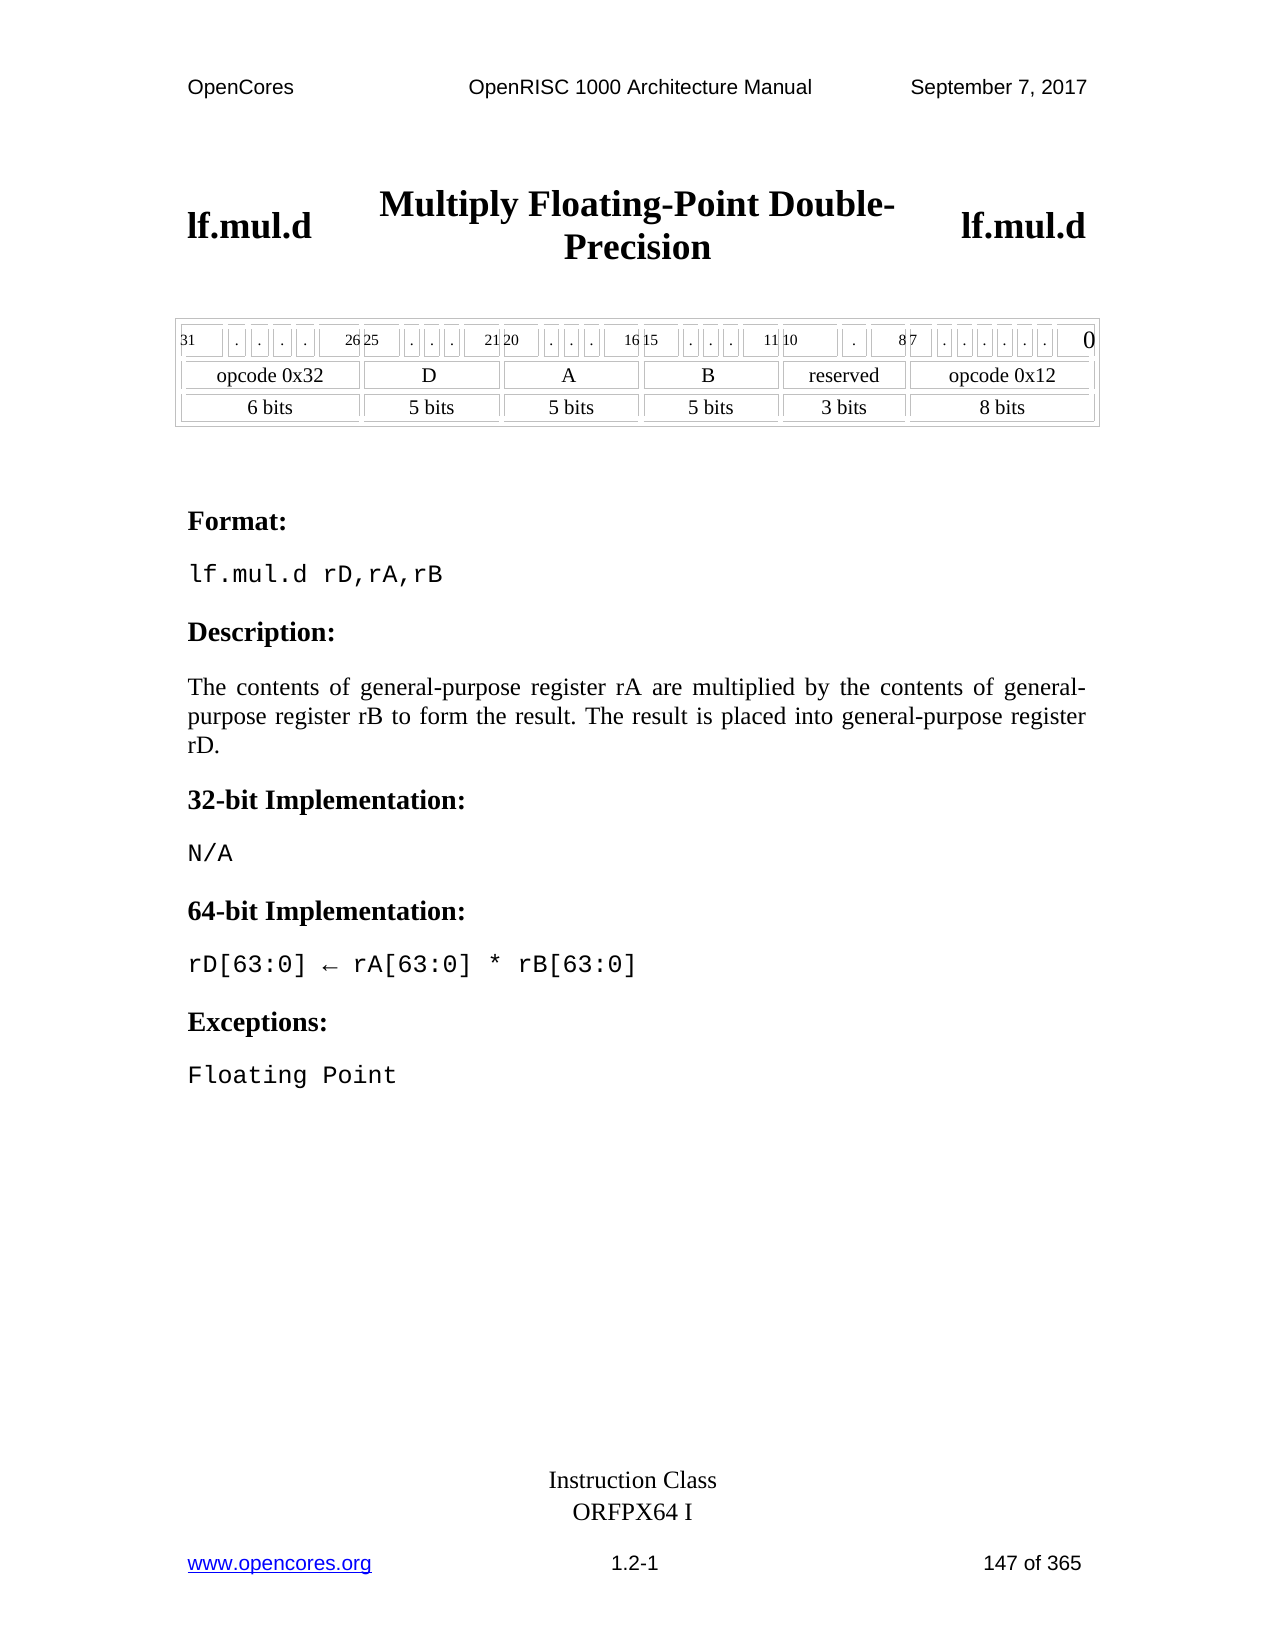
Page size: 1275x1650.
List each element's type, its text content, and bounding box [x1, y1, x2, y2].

text 32-bit Implementation: [187, 783, 1087, 816]
text Description: [187, 615, 1087, 647]
text Exceptions: [187, 1005, 1087, 1037]
text rD[63:0] ← rA[63:0] * rB[63:0] [187, 952, 1087, 980]
text Format: [187, 504, 1087, 536]
text 64-bit Implementation: [187, 894, 1087, 927]
text N/A [187, 841, 1087, 869]
text lf.mul.d rD,rA,rB [187, 561, 1087, 590]
text The contents of general-purpose register rA are multiplied by the contents of general-purpose register rB to form the result. The result is placed into general-purpose register rD. [187, 672, 1087, 758]
text Floating Point [187, 1062, 1087, 1091]
